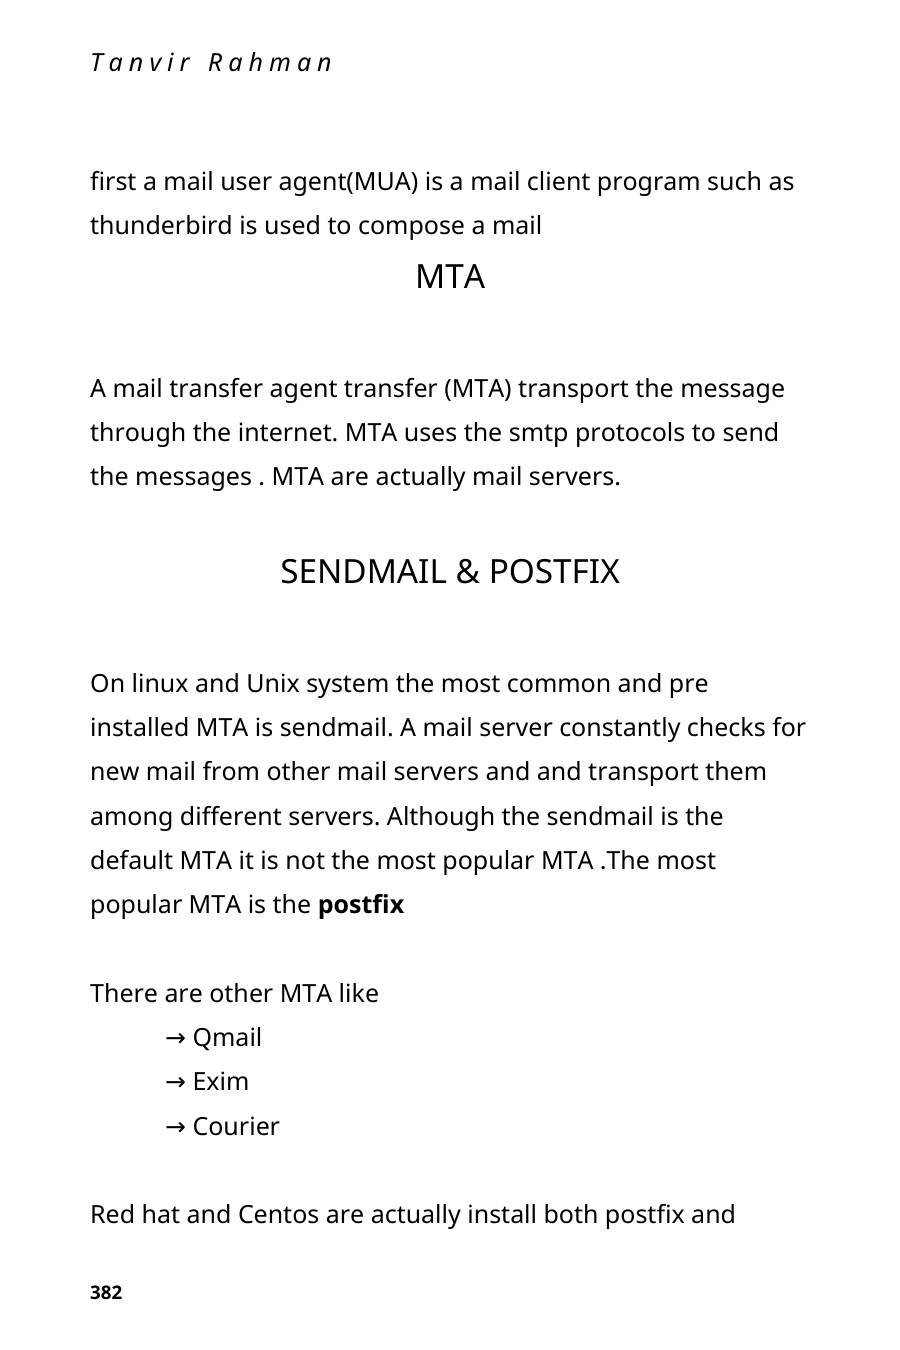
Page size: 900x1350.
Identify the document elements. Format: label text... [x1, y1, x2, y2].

text SENDMAIL & POSTFIX [90, 547, 810, 593]
text Red hat and Centos are actually install both postfix and [90, 1197, 810, 1231]
text MTA [90, 252, 810, 298]
text → Qmail [90, 1019, 810, 1054]
text A mail transfer agent transfer (MTA) transport the message through the internet. MTA uses the smtp protocols to send the messages . MTA are actually mail servers. [90, 370, 810, 493]
text → Exim [90, 1064, 810, 1098]
text → Courier [90, 1108, 810, 1142]
text On linux and Unix system the most common and pre installed MTA is sendmail. A mail server constantly checks for new mail from other mail servers and and transport them among different servers. Although the sendmail is the default MTA it is not the most popular MTA .The most popular MTA is the postfix [90, 665, 810, 921]
text There are other MTA like [90, 975, 810, 1009]
text first a mail user agent(MUA) is a mail client program such as thunderbird is used to compose a mail [90, 164, 810, 242]
